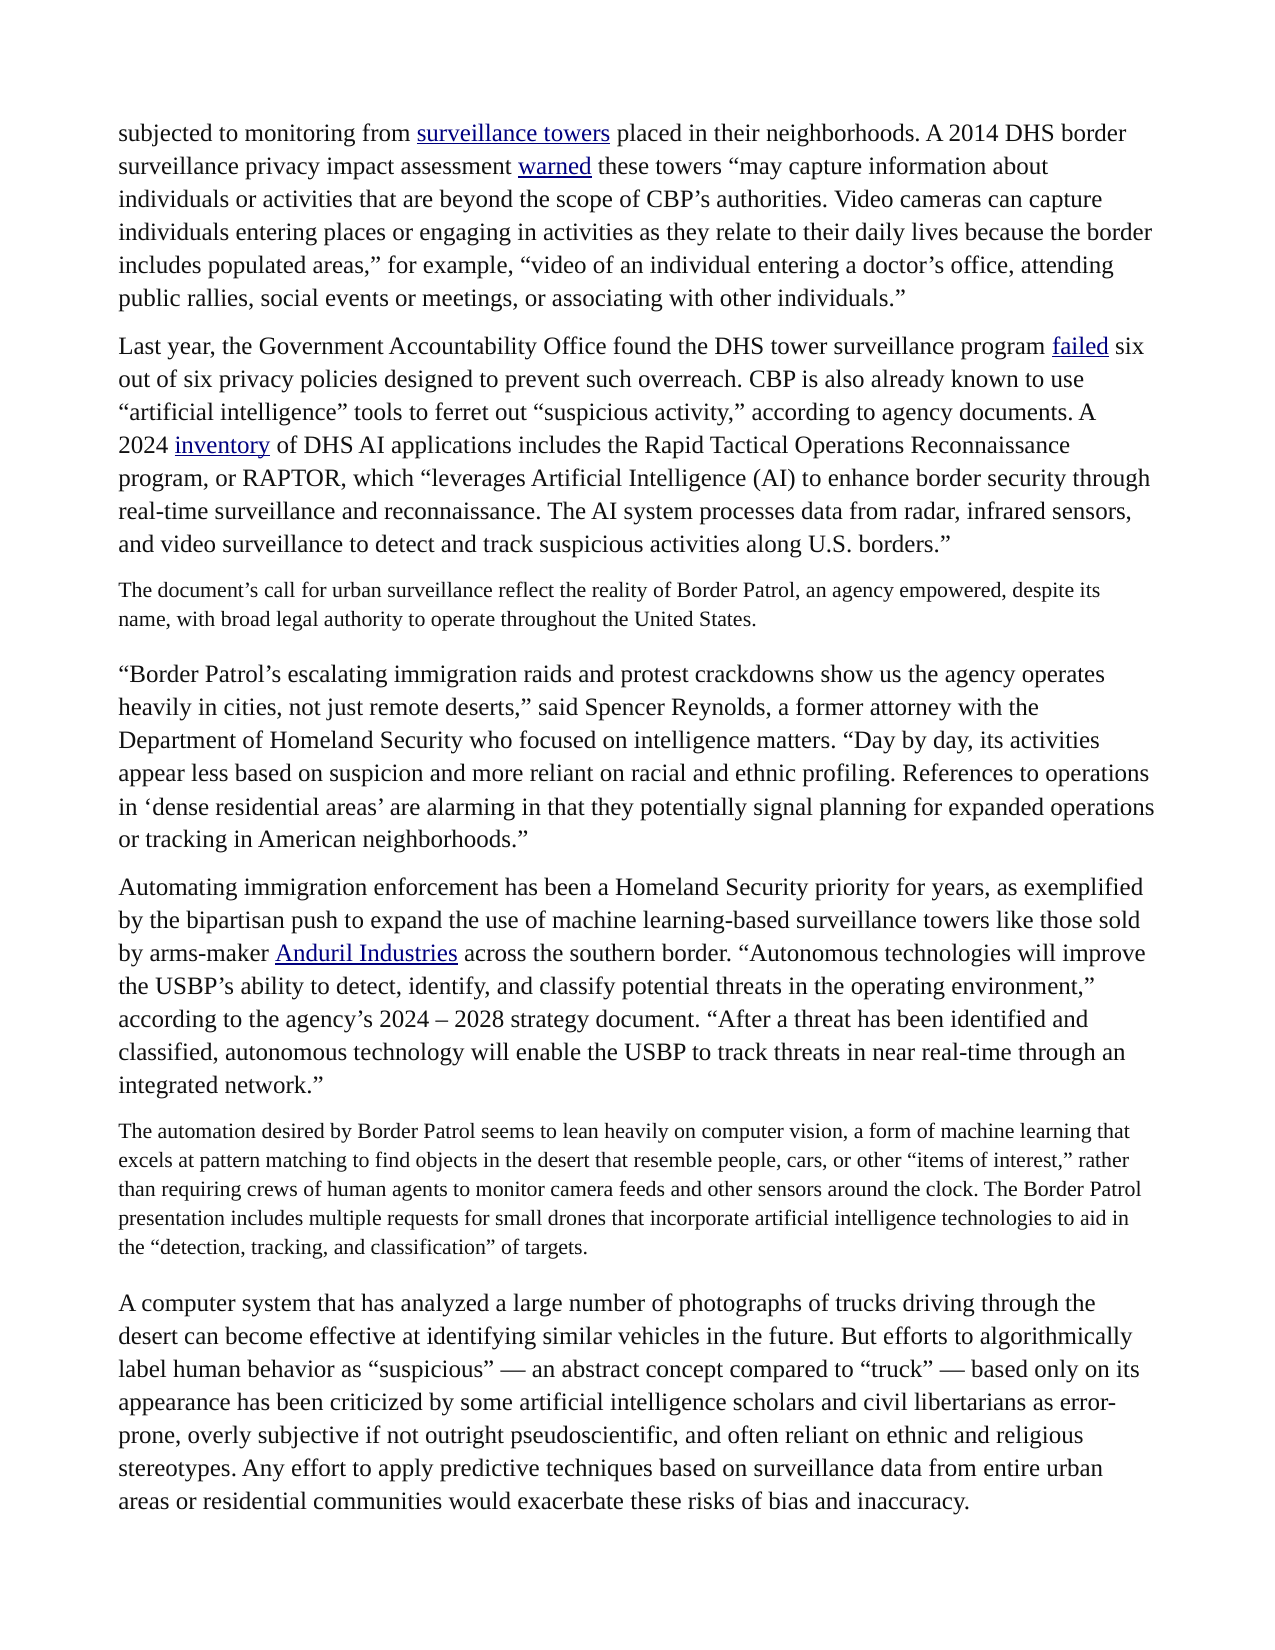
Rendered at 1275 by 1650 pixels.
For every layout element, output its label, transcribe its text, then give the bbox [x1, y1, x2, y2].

text subjected to monitoring from surveillance towers placed in their neighborhoods. A 2014 DHS border surveillance privacy impact assessment warned these towers “may capture information about individuals or activities that are beyond the scope of CBP’s authorities. Video cameras can capture individuals entering places or engaging in activities as they relate to their daily lives because the border includes populated areas,” for example, “video of an individual entering a doctor’s office, attending public rallies, social events or meetings, or associating with other individuals.” [118, 118, 1157, 312]
text The automation desired by Border Patrol seems to lean heavily on computer vision, a form of machine learning that excels at pattern matching to find objects in the desert that resemble people, cars, or other “items of interest,” rather than requiring crews of human agents to monitor camera feeds and other sensors around the clock. The Border Patrol presentation includes multiple requests for small drones that incorporate artificial intelligence technologies to aid in the “detection, tracking, and classification” of targets. [118, 1118, 1157, 1259]
text “Border Patrol’s escalating immigration raids and protest crackdowns show us the agency operates heavily in cities, not just remote deserts,” said Spencer Reynolds, a former attorney with the Department of Homeland Security who focused on intelligence matters. “Day by day, its activities appear less based on suspicion and more reliant on racial and ethnic profiling. References to operations in ‘dense residential areas’ are alarming in that they potentially signal planning for expanded operations or tracking in American neighborhoods.” [118, 659, 1157, 853]
text The document’s call for urban surveillance reflect the reality of Border Patrol, an agency empowered, despite its name, with broad legal authority to operate throughout the United States. [118, 577, 1157, 631]
text Automating immigration enforcement has been a Homeland Security priority for years, as exemplified by the bipartisan push to expand the use of machine learning-based surveillance towers like those sold by arms-maker Anduril Industries across the southern border. “Autonomous technologies will improve the USBP’s ability to detect, identify, and classify potential threats in the operating environment,” according to the agency’s 2024 – 2028 strategy document. “After a threat has been identified and classified, autonomous technology will enable the USBP to track threats in near real-time through an integrated network.” [118, 872, 1157, 1099]
text Last year, the Government Accountability Office found the DHS tower surveillance program failed six out of six privacy policies designed to prevent such overreach. CBP is also already known to use “artificial intelligence” tools to ferret out “suspicious activity,” according to agency documents. A 2024 inventory of DHS AI applications includes the Rapid Tactical Operations Reconnaissance program, or RAPTOR, which “leverages Artificial Intelligence (AI) to enhance border security through real-time surveillance and reconnaissance. The AI system processes data from radar, infrared sensors, and video surveillance to detect and track suspicious activities along U.S. borders.” [118, 331, 1157, 558]
text A computer system that has analyzed a large number of photographs of trucks driving through the desert can become effective at identifying similar vehicles in the future. But efforts to algorithmically label human behavior as “suspicious” — an abstract concept compared to “truck” — based only on its appearance has been criticized by some artificial intelligence scholars and civil libertarians as error-prone, overly subjective if not outright pseudoscientific, and often reliant on ethnic and religious stereotypes. Any effort to apply predictive techniques based on surveillance data from entire urban areas or residential communities would exacerbate these risks of bias and inaccuracy. [118, 1288, 1157, 1514]
